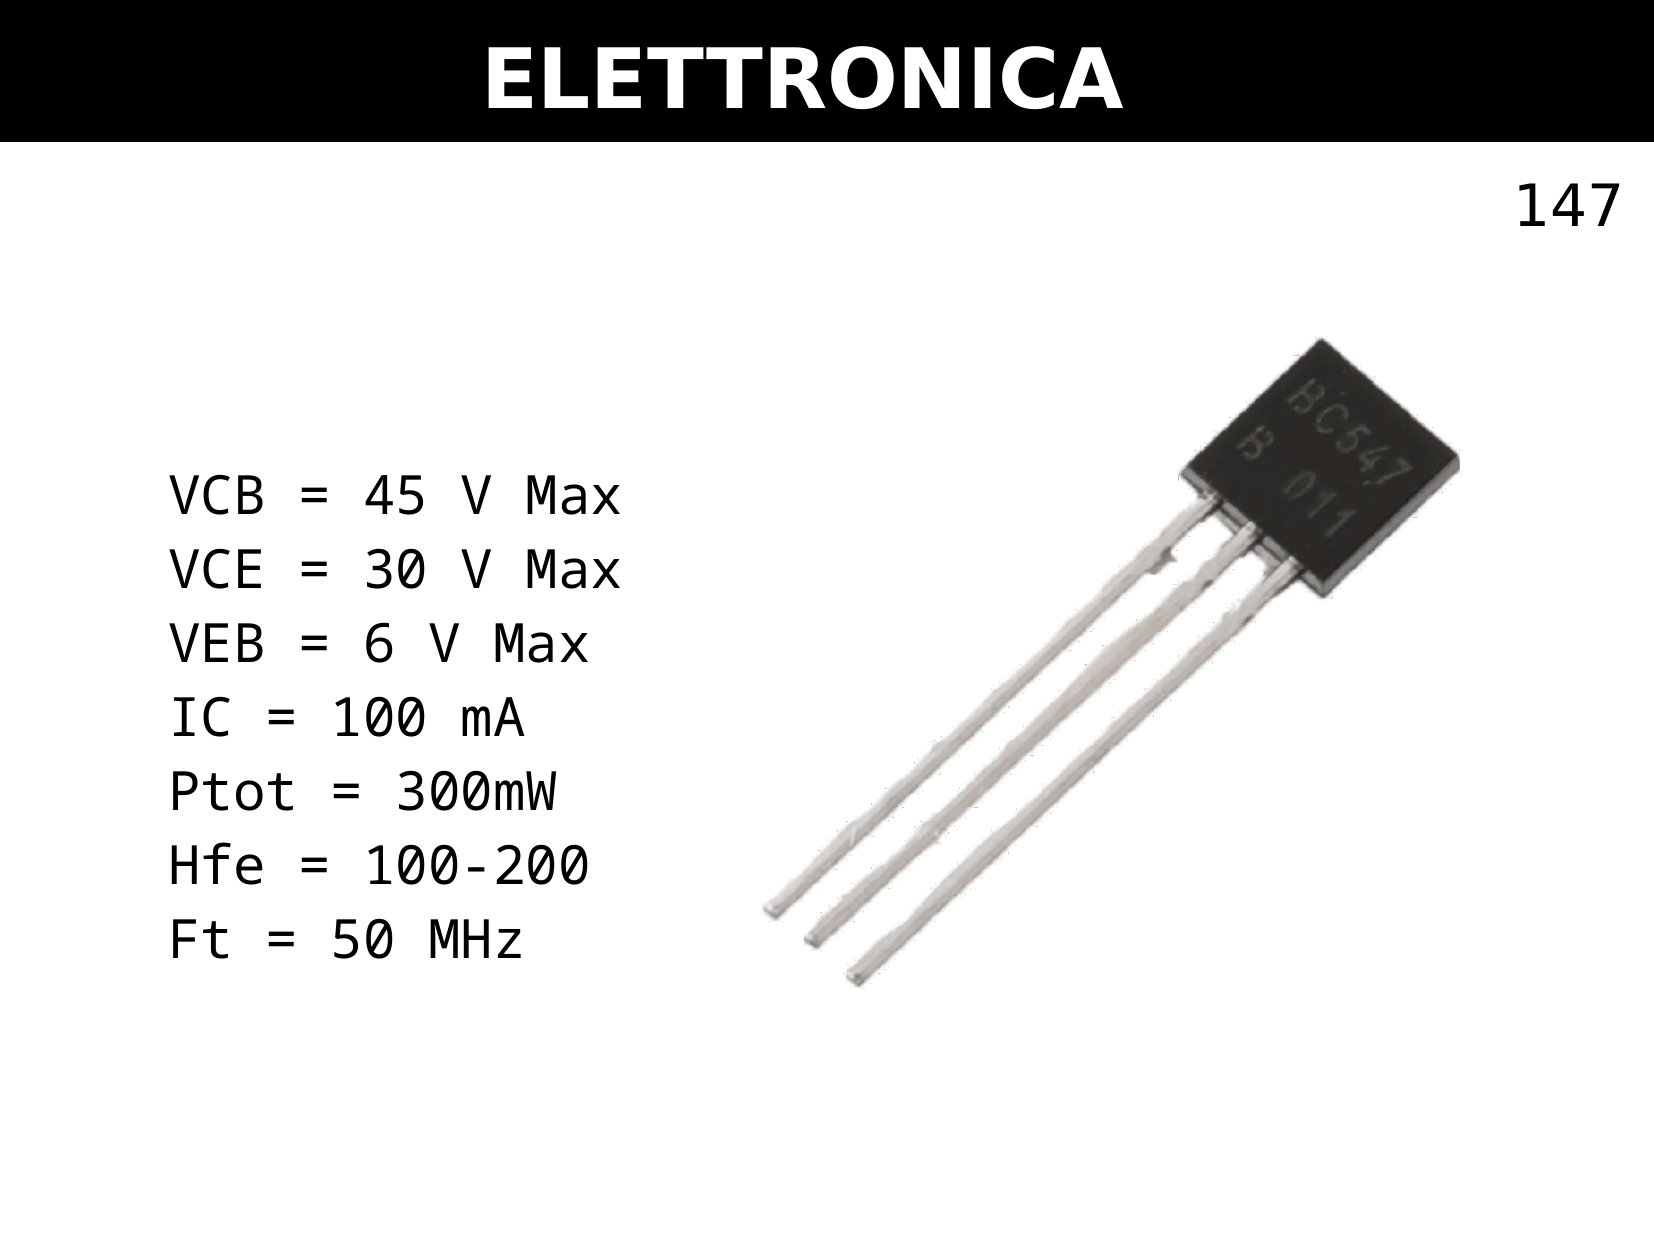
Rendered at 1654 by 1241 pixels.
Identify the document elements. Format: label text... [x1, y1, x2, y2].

text_box ELETTRONICA [466, 23, 1269, 136]
text_box VCB = 45 V Max VCE = 30 V Max VEB = 6 V Max IC = 100 mA Ptot = 300mW Hfe = 100-200 Ft = 50 MHz [94, 448, 639, 905]
picture [744, 332, 1460, 993]
text_box [0, 0, 1654, 142]
text_box 147 [1498, 165, 1640, 249]
